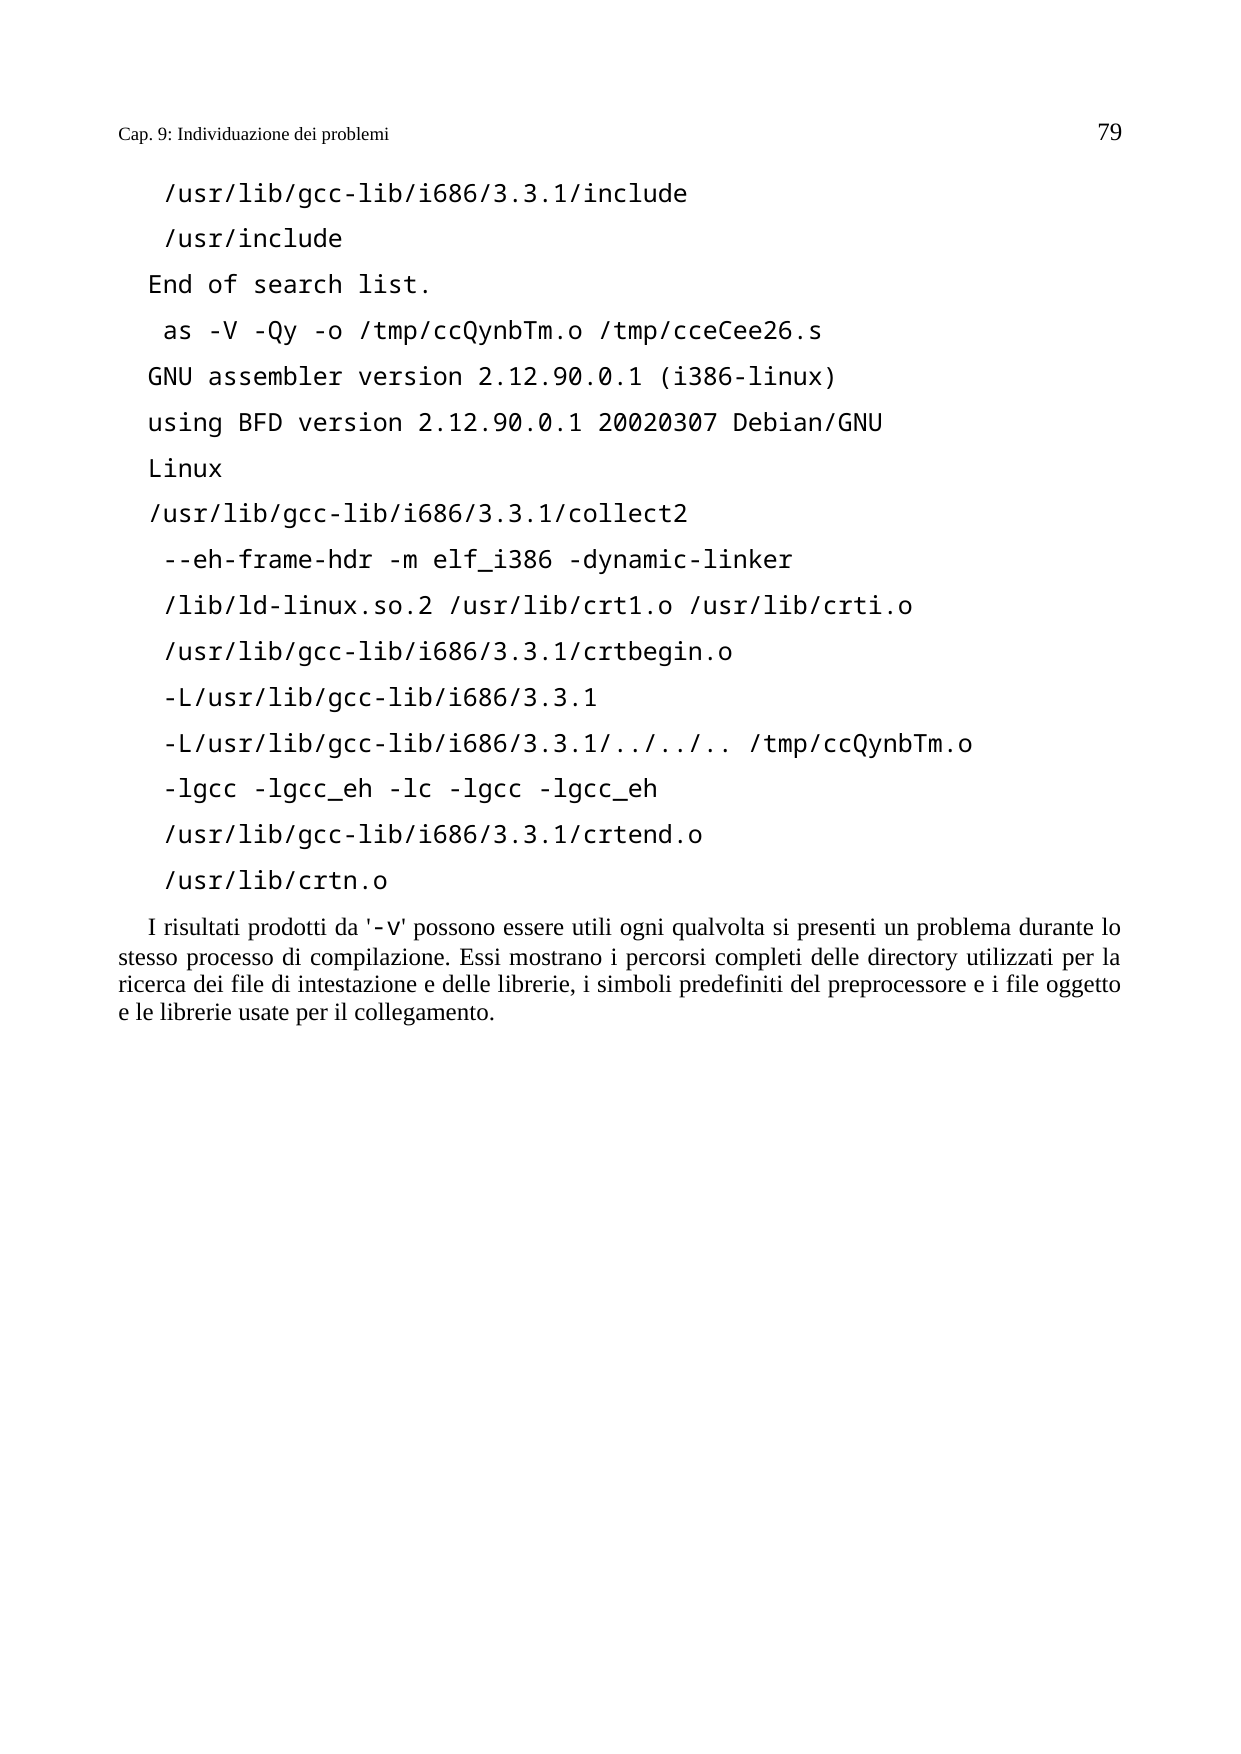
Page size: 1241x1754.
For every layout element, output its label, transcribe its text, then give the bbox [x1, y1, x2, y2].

text /usr/lib/gcc-lib/i686/3.3.1/crtend.o [148, 817, 1122, 851]
text Linux [148, 450, 1122, 484]
text /lib/ld-linux.so.2 /usr/lib/crt1.o /usr/lib/crti.o [148, 588, 1122, 622]
text -lgcc -lgcc_eh -lc -lgcc -lgcc_eh [148, 771, 1122, 805]
text using BFD version 2.12.90.0.1 20020307 Debian/GNU [148, 404, 1122, 438]
text /usr/lib/gcc-lib/i686/3.3.1/include [148, 175, 1122, 209]
text /usr/lib/gcc-lib/i686/3.3.1/collect2 [148, 496, 1122, 530]
text -L/usr/lib/gcc-lib/i686/3.3.1/../../.. /tmp/ccQynbTm.o [148, 725, 1122, 759]
text -L/usr/lib/gcc-lib/i686/3.3.1 [148, 679, 1122, 713]
text /usr/lib/gcc-lib/i686/3.3.1/crtbegin.o [148, 634, 1122, 668]
text End of search list. [148, 267, 1122, 301]
text GNU assembler version 2.12.90.0.1 (i386-linux) [148, 359, 1122, 393]
text /usr/include [148, 221, 1122, 255]
text /usr/lib/crtn.o [148, 863, 1122, 897]
text I risultati prodotti da '-v' possono essere utili ogni qualvolta si presenti un problema durante lo stesso processo di compilazione. Essi mostrano i percorsi completi delle directory utilizzati per la ricerca dei file di intestazione e delle librerie, i simboli predefiniti del preprocessore e i file oggetto e le librerie usate per il collegamento. [118, 909, 1122, 1026]
text as -V -Qy -o /tmp/ccQynbTm.o /tmp/cceCee26.s [148, 313, 1122, 347]
text --eh-frame-hdr -m elf_i386 -dynamic-linker [148, 542, 1122, 576]
